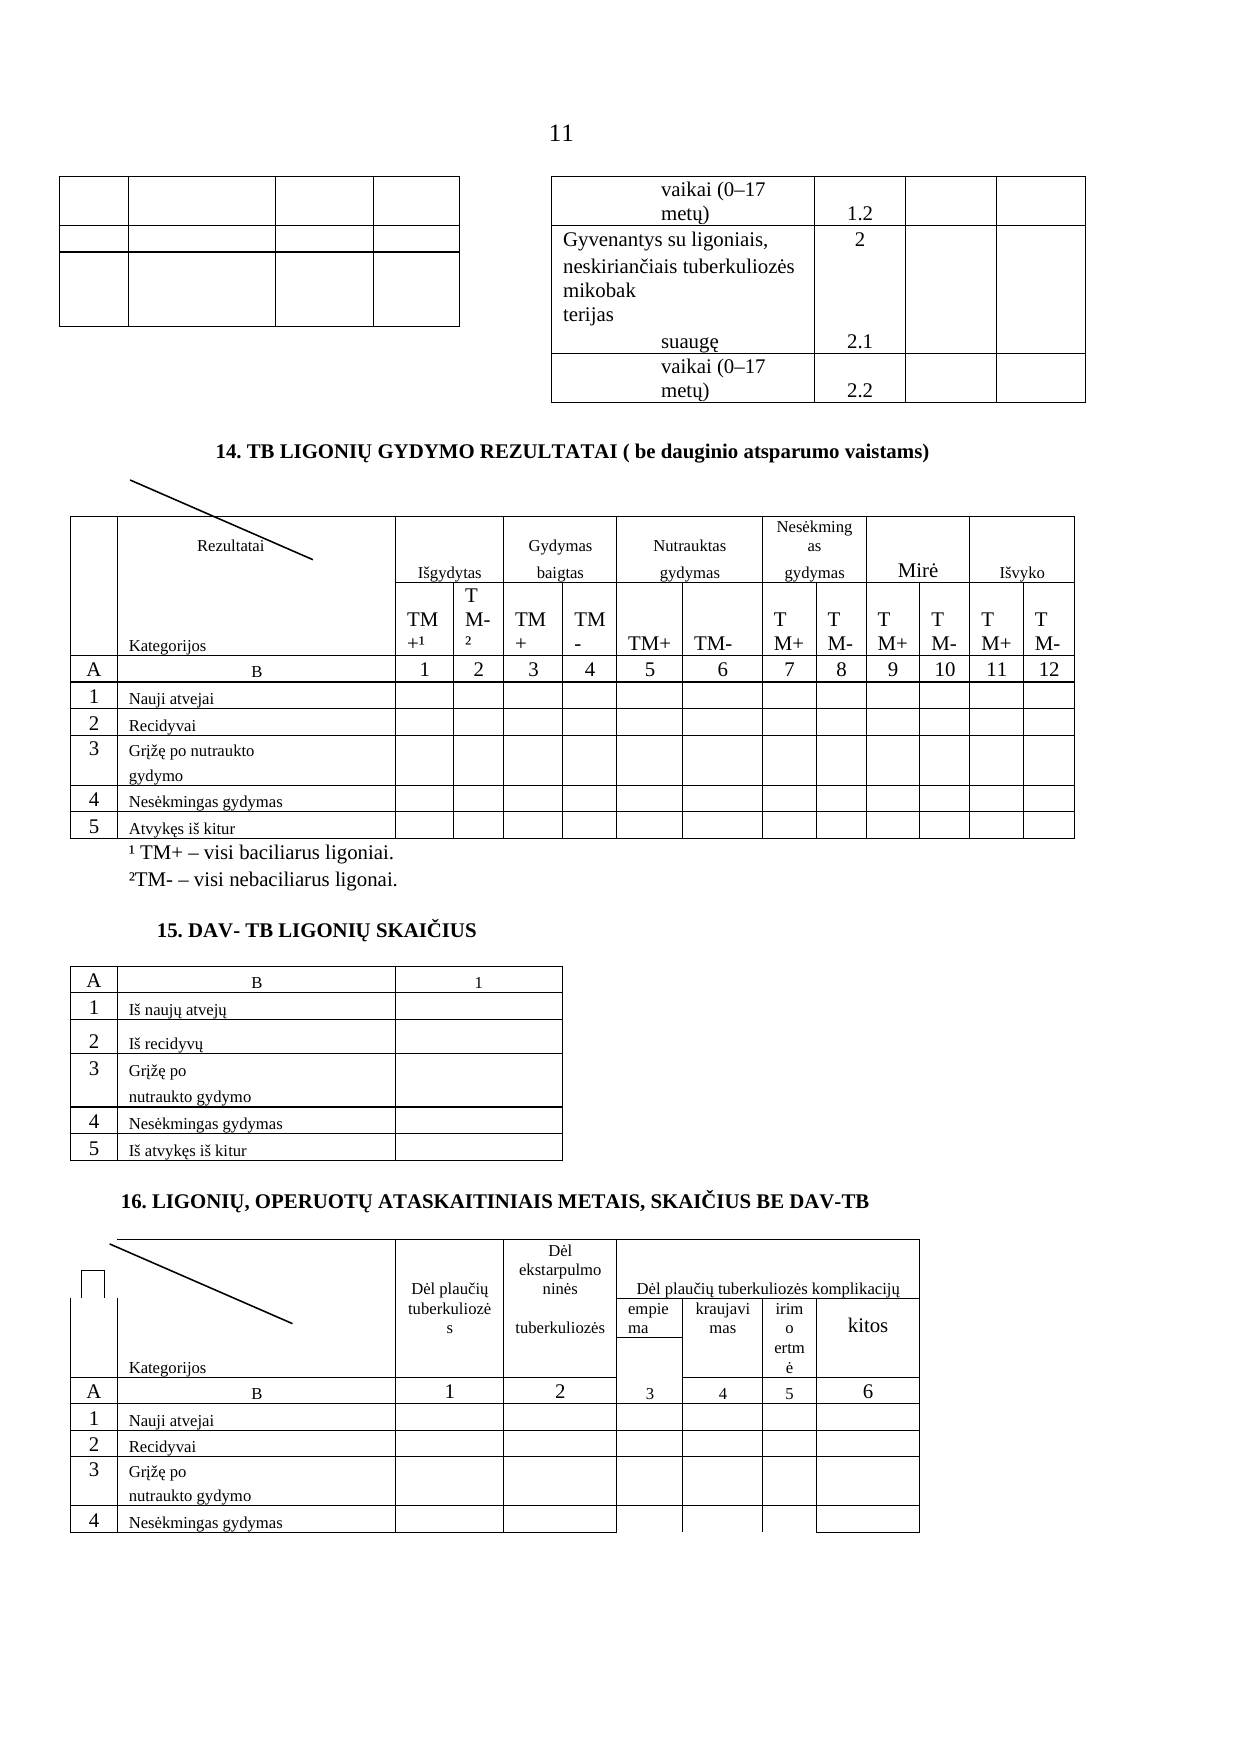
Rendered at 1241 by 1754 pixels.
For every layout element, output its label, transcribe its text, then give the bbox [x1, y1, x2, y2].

table_cell [683, 760, 762, 785]
table_cell 2 [815, 226, 905, 251]
table_cell [70, 864, 117, 891]
table_cell [617, 1506, 682, 1532]
table_cell [970, 1160, 1023, 1186]
table_cell [617, 812, 682, 838]
table_cell [763, 915, 816, 942]
table_cell [563, 864, 617, 891]
table_cell [1023, 1186, 1074, 1213]
table_cell A [71, 656, 117, 681]
table_cell baigtas [504, 555, 616, 582]
table_cell [1023, 1080, 1074, 1106]
table_cell [71, 1337, 117, 1377]
table_cell [59, 327, 128, 353]
table_cell [128, 353, 276, 402]
table_cell [60, 253, 128, 278]
table_cell [617, 1053, 683, 1080]
table_cell [1023, 1106, 1074, 1133]
table_cell [70, 463, 117, 516]
table_cell [396, 967, 453, 992]
table_cell TM- [683, 583, 762, 655]
table_cell [997, 326, 1085, 353]
table_cell B [118, 1378, 395, 1403]
table_cell [763, 891, 816, 915]
table_cell [906, 177, 996, 225]
table_cell [504, 709, 562, 734]
table_cell [617, 1106, 683, 1133]
table_cell [374, 353, 459, 402]
table_cell [71, 582, 117, 655]
table_cell [866, 839, 920, 864]
table_cell tuberkuliozės [396, 1298, 503, 1337]
table_cell [396, 891, 453, 915]
table_cell [920, 736, 969, 760]
table_cell TM+¹ [396, 583, 453, 655]
table_cell [906, 326, 996, 353]
table_cell mikobakterijas [552, 278, 649, 326]
table_cell [563, 966, 617, 992]
table_cell [396, 760, 453, 785]
table_cell [563, 786, 616, 811]
table_cell [683, 1160, 762, 1186]
table_cell [920, 1456, 970, 1481]
table_cell [867, 812, 919, 838]
table_cell [617, 992, 683, 1019]
table_cell [763, 839, 816, 864]
table_cell [816, 463, 866, 516]
table_cell Gyvenantys su ligoniais, [552, 226, 814, 251]
table_cell [970, 1505, 1023, 1532]
table_cell [997, 226, 1085, 251]
table_cell [866, 966, 920, 992]
table_cell [970, 1239, 1023, 1298]
table_cell 4 [71, 1506, 117, 1532]
table_cell [396, 1481, 453, 1505]
table_cell [997, 278, 1085, 326]
table_cell [460, 278, 551, 326]
table_cell [763, 1133, 816, 1159]
table_cell [504, 967, 562, 992]
table_cell [1023, 1160, 1074, 1186]
table_cell [396, 1108, 453, 1133]
table_cell [396, 942, 453, 966]
table_cell [617, 915, 683, 942]
table_cell [396, 1337, 453, 1377]
table_cell [817, 812, 866, 838]
table_cell [396, 1457, 453, 1481]
table_cell Nauji atvejai [118, 683, 395, 708]
table_cell [920, 683, 969, 708]
table_cell [129, 226, 235, 251]
table_cell [970, 864, 1023, 891]
table_cell [454, 942, 503, 966]
table_cell TM+ [970, 583, 1023, 655]
table_cell 5 [617, 656, 682, 681]
table_cell nutraukto gydymo [118, 1080, 395, 1106]
table_cell [504, 1020, 562, 1053]
table_cell [60, 278, 128, 326]
table_cell [815, 278, 905, 326]
table_cell [276, 177, 373, 225]
table_cell Iš atvykęs iš kitur [118, 1134, 395, 1159]
table_cell [970, 1106, 1023, 1133]
table_cell [816, 1080, 866, 1106]
table_cell [504, 1404, 563, 1430]
table_cell gydymas [617, 555, 762, 582]
table_cell [396, 709, 453, 734]
table_cell [970, 966, 1023, 992]
table_cell Recidyvai [118, 1431, 395, 1456]
table_cell [920, 1505, 970, 1532]
table_cell [683, 709, 762, 734]
table_cell [454, 891, 503, 915]
table_cell [454, 463, 503, 516]
table_cell [866, 1481, 919, 1505]
table_header [129, 492, 208, 516]
table_cell [563, 891, 617, 915]
table_cell [920, 1481, 970, 1505]
table_cell [563, 760, 616, 785]
table_cell Recidyvai [118, 709, 395, 734]
table_cell [763, 1404, 816, 1430]
table_cell [763, 463, 816, 516]
table_cell [617, 966, 683, 992]
table_cell Grįžę po [118, 1457, 395, 1481]
table_cell [683, 1337, 762, 1377]
table_cell 1 [454, 967, 503, 992]
table_cell [504, 891, 563, 915]
table_cell [920, 463, 970, 516]
table_header [82, 1271, 104, 1298]
table_cell [683, 1213, 762, 1239]
table_cell [906, 278, 996, 326]
table_cell [129, 177, 275, 225]
table_cell [920, 942, 970, 966]
table_cell [970, 1080, 1023, 1106]
table_cell [970, 463, 1023, 516]
table_cell [504, 864, 563, 891]
table_cell [1023, 1481, 1074, 1505]
table_cell [906, 226, 996, 251]
table_cell [117, 463, 396, 516]
table_cell [920, 839, 970, 864]
table_cell [71, 555, 117, 582]
table_cell [1024, 786, 1074, 811]
table_cell [866, 1106, 920, 1133]
table_cell [970, 1456, 1023, 1481]
table_cell [454, 736, 503, 760]
table_cell [920, 1430, 970, 1456]
table_cell [1023, 1298, 1074, 1337]
table_cell [563, 683, 616, 708]
table_cell [920, 812, 969, 838]
table_cell [866, 992, 920, 1019]
table_cell [617, 864, 683, 891]
table_cell [454, 812, 503, 838]
table_cell [763, 992, 816, 1019]
table_cell [454, 760, 503, 785]
table_cell [504, 993, 562, 1019]
table_cell [816, 864, 866, 891]
table_cell [817, 1431, 866, 1456]
table_cell kraujavimas [683, 1299, 762, 1337]
table_cell 3 [504, 656, 562, 681]
table_cell B [118, 967, 395, 992]
table_cell [920, 1213, 970, 1239]
table_cell vaikai (0–17 metų) [650, 354, 814, 402]
table_cell Nesėkmingas gydymas [118, 1506, 395, 1532]
table_cell empiema [617, 1299, 682, 1337]
table_cell [617, 1457, 682, 1481]
table_cell [504, 683, 562, 708]
table_cell [396, 1080, 453, 1106]
table_cell [816, 891, 866, 915]
table_cell [970, 1213, 1023, 1239]
table_cell [816, 839, 866, 864]
table_cell [970, 1377, 1023, 1403]
table_cell 4 [683, 1378, 762, 1403]
table_cell [997, 177, 1085, 225]
table_cell 4 [71, 786, 117, 811]
table_cell [117, 1240, 395, 1298]
table_cell [1023, 1337, 1074, 1377]
table_cell [563, 1106, 617, 1133]
table_cell [866, 1337, 919, 1377]
table_cell [970, 786, 1023, 811]
table_cell [617, 709, 682, 734]
table_cell suaugę [650, 326, 740, 353]
table_cell [504, 1108, 562, 1133]
table_cell [563, 839, 617, 864]
table_cell [867, 517, 920, 555]
table_cell [815, 251, 905, 278]
table_cell [683, 891, 762, 915]
table_cell [816, 992, 866, 1019]
table_cell ertmė [763, 1337, 816, 1377]
table_cell [70, 942, 117, 966]
table_cell [817, 1506, 866, 1532]
table_cell [396, 786, 453, 811]
table_cell [970, 812, 1023, 838]
table_cell [683, 864, 762, 891]
table_cell [683, 463, 762, 516]
table_cell Grįžę po nutraukto [118, 736, 395, 760]
table_cell [970, 736, 1023, 760]
table_cell Rezultatai [220, 517, 395, 555]
table_cell Iš naujų atvejų [118, 993, 395, 1019]
table_cell [920, 1053, 970, 1080]
table_cell [617, 891, 683, 915]
table_cell [396, 1506, 453, 1532]
table_cell Rezultatai [118, 517, 297, 555]
table_cell [617, 786, 682, 811]
table_cell [867, 683, 919, 708]
table_cell [60, 226, 128, 251]
table_cell [504, 839, 563, 864]
table_cell [617, 1338, 682, 1377]
table_cell [454, 1481, 503, 1505]
table_cell [617, 942, 683, 966]
table_cell [396, 1134, 453, 1159]
table_cell [563, 1404, 616, 1430]
table_cell [454, 1108, 503, 1133]
table_cell [867, 736, 919, 760]
table_cell [235, 226, 275, 251]
table_cell [460, 225, 551, 251]
table_cell [763, 812, 816, 838]
table_cell tuberkuliozės [504, 1298, 616, 1337]
table_cell [454, 1161, 503, 1186]
table_cell Išgydytas [396, 555, 503, 582]
table_cell [763, 1019, 816, 1053]
table_cell [866, 1431, 919, 1456]
table_cell [763, 709, 816, 734]
table_cell [970, 1133, 1023, 1159]
table_cell [117, 942, 396, 966]
table_cell [970, 915, 1023, 942]
table_cell [867, 709, 919, 734]
table_cell [1023, 1505, 1074, 1532]
table_cell [683, 1404, 762, 1430]
table_cell [396, 1404, 453, 1430]
table_cell [454, 1457, 503, 1481]
table_cell [920, 517, 969, 555]
table_cell [763, 683, 816, 708]
table_cell [920, 786, 969, 811]
table_cell [683, 966, 762, 992]
table_cell [683, 1506, 762, 1532]
table_cell [617, 1160, 683, 1186]
table_cell [276, 278, 373, 326]
table_cell 3 [71, 1457, 117, 1481]
table_cell [683, 786, 762, 811]
table_cell [70, 839, 117, 864]
table_cell [71, 1481, 117, 1505]
table_cell [563, 1337, 616, 1377]
table_cell [970, 683, 1023, 708]
table_cell [763, 760, 816, 785]
table_cell TM+ [617, 583, 682, 655]
table_cell 4 [71, 1108, 117, 1133]
table_cell 3 [71, 736, 117, 760]
table_cell [920, 709, 969, 734]
table_cell [460, 251, 551, 278]
table_cell [617, 1133, 683, 1159]
table_cell TM- [817, 583, 866, 655]
table_cell [817, 1481, 866, 1505]
table_cell [82, 1271, 104, 1298]
table_cell [71, 1298, 117, 1337]
table_cell [817, 1404, 866, 1430]
table_cell [60, 177, 128, 225]
table_cell [763, 736, 816, 760]
table_cell Gydymas [504, 517, 616, 555]
table_cell [866, 1019, 920, 1053]
table_cell ¹ TM+ – visi baciliarus ligoniai. [117, 839, 503, 864]
table_cell [71, 760, 117, 785]
table_cell TM- [1024, 583, 1074, 655]
table_cell [504, 942, 563, 966]
table_cell Iš recidyvų [118, 1020, 395, 1053]
table_cell [866, 864, 920, 891]
table_cell [617, 1080, 683, 1106]
table_cell [683, 683, 762, 708]
table_cell [504, 463, 563, 516]
table_cell [683, 1431, 762, 1456]
table_cell [866, 942, 920, 966]
table_cell TM+ [763, 583, 816, 655]
table_cell [396, 1020, 453, 1053]
table_cell [617, 1481, 682, 1505]
table_cell [70, 1239, 117, 1298]
table_cell [617, 839, 683, 864]
table_cell [650, 278, 740, 326]
table_cell [816, 1213, 866, 1239]
table_cell [763, 966, 816, 992]
table_cell [1024, 736, 1074, 760]
table_cell [763, 1160, 816, 1186]
table_cell [1023, 839, 1074, 864]
table_header 14. TB LIGONIŲ GYDYMO REZULTATAI ( be dauginio atsparumo vaistams) [70, 432, 1074, 463]
table_cell [970, 517, 1023, 555]
table_cell [683, 1053, 762, 1080]
table_cell [920, 1080, 970, 1106]
table_cell [866, 1404, 919, 1430]
table_cell [563, 812, 616, 838]
table_cell [504, 1457, 563, 1481]
table_cell [118, 1298, 395, 1337]
table_cell [763, 1213, 816, 1239]
table_cell [683, 736, 762, 760]
table_cell [920, 891, 970, 915]
table_cell [970, 1337, 1023, 1377]
table_cell [617, 736, 682, 760]
table_cell [563, 709, 616, 734]
table_cell [1024, 709, 1074, 734]
table_cell [563, 1506, 616, 1532]
table_cell [563, 736, 616, 760]
table_cell [374, 226, 459, 251]
table_cell [970, 891, 1023, 915]
table_cell 2.1 [815, 326, 905, 353]
table_cell [71, 517, 117, 555]
table_cell Mirė [867, 555, 969, 582]
table_cell [1023, 864, 1074, 891]
table_cell 15. DAV- TB LIGONIŲ SKAIČIUS [70, 915, 563, 942]
table_cell [396, 1431, 453, 1456]
table_cell [866, 463, 920, 516]
table_cell [617, 463, 683, 516]
table_cell 8 [817, 656, 866, 681]
table_cell [970, 839, 1023, 864]
table_cell [374, 253, 459, 278]
table_cell [867, 760, 919, 785]
table_cell [920, 1019, 970, 1053]
table_cell 5 [763, 1378, 816, 1403]
table_cell [920, 1403, 970, 1430]
table_cell [617, 683, 682, 708]
table_cell [563, 992, 617, 1019]
table_cell TM+ [867, 583, 919, 655]
table_cell [817, 786, 866, 811]
table_cell [1024, 683, 1074, 708]
table_cell [460, 353, 551, 402]
table_cell [817, 683, 866, 708]
table_cell [920, 760, 969, 785]
table_cell [617, 1431, 682, 1456]
table_cell [454, 1506, 503, 1532]
table_cell [563, 1431, 616, 1456]
table_cell [906, 354, 996, 402]
table_cell [59, 353, 128, 402]
table_cell [129, 278, 275, 326]
table_cell TM+ [504, 583, 562, 655]
table_cell [504, 786, 562, 811]
table_cell [920, 1133, 970, 1159]
table_cell 6 [683, 656, 762, 681]
table_cell ²TM- – visi nebaciliarus ligonai. [117, 864, 503, 891]
table_cell [920, 1377, 970, 1403]
table_cell [906, 251, 996, 278]
table_cell [1023, 1403, 1074, 1430]
table_cell Dėl plaučių [396, 1240, 503, 1298]
table_cell [70, 1161, 117, 1186]
table_cell [504, 1431, 563, 1456]
table_cell [504, 1080, 562, 1106]
table_cell Grįžę po [118, 1054, 395, 1080]
table_cell [920, 864, 970, 891]
table_cell [683, 812, 762, 838]
table_cell [504, 736, 562, 760]
table_cell [1023, 517, 1074, 555]
table_cell [454, 1020, 503, 1053]
table_cell [920, 915, 970, 942]
table_cell [454, 683, 503, 708]
table_cell [552, 354, 649, 402]
table_cell [970, 1430, 1023, 1456]
table_cell [970, 1481, 1023, 1505]
table_cell Nesėkmingas [763, 517, 866, 555]
table_cell 16. LIGONIŲ, OPERUOTŲ ATASKAITINIAIS METAIS, SKAIČIUS BE DAV-TB [70, 1186, 920, 1213]
table_cell [235, 253, 275, 278]
table_cell [454, 1054, 503, 1080]
table_cell A [71, 1378, 117, 1403]
table_cell [1023, 463, 1074, 516]
table_cell [817, 709, 866, 734]
table_cell [866, 1213, 920, 1239]
table_cell [396, 463, 453, 516]
table_cell [970, 1053, 1023, 1080]
table_cell [683, 1457, 762, 1481]
table_cell 2.2 [815, 354, 905, 402]
table_cell 5 [71, 1134, 117, 1159]
table_cell [763, 786, 816, 811]
table_cell 1 [396, 656, 453, 681]
table_cell [816, 942, 866, 966]
table_cell 11 [970, 656, 1023, 681]
table_cell [563, 1080, 617, 1106]
table_cell [683, 992, 762, 1019]
table_cell 2 [71, 1431, 117, 1456]
table_cell [866, 1053, 920, 1080]
table_cell [920, 966, 970, 992]
table_cell [563, 1053, 617, 1080]
table_cell TM- [920, 583, 969, 655]
table_cell Nesėkmingas gydymas [118, 1108, 395, 1133]
table_cell 6 [817, 1378, 919, 1403]
table_cell 7 [763, 656, 816, 681]
table_cell [460, 326, 551, 353]
table_cell [866, 1506, 919, 1532]
table_cell 10 [920, 656, 969, 681]
table_cell Nesėkmingas gydymas [118, 786, 395, 811]
table_cell [763, 1481, 816, 1505]
table_cell [816, 1106, 866, 1133]
table_cell [866, 891, 920, 915]
table_cell [866, 1457, 919, 1481]
table_cell [504, 1481, 563, 1505]
table_cell Nauji atvejai [118, 1404, 395, 1430]
table_cell [763, 1053, 816, 1080]
table_cell [970, 1186, 1023, 1213]
table_cell [396, 993, 453, 1019]
table_cell TM-² [454, 583, 503, 655]
table_cell [683, 1481, 762, 1505]
table_cell A [71, 967, 117, 992]
table_cell 4 [563, 656, 616, 681]
table_cell [117, 891, 396, 915]
table_cell [563, 1160, 617, 1186]
table_cell [997, 354, 1085, 402]
table_cell [866, 1133, 920, 1159]
table_cell [683, 1019, 762, 1053]
table_cell [396, 1161, 453, 1186]
table_cell Dėl plaučių tuberkuliozės komplikacijų [617, 1240, 919, 1298]
table_cell [563, 1019, 617, 1053]
table_cell 5 [71, 812, 117, 838]
table_cell [920, 1160, 970, 1186]
table_cell [1023, 1213, 1074, 1239]
table_cell [740, 326, 814, 353]
table_cell Nutrauktas [617, 517, 762, 555]
table_cell [552, 326, 649, 353]
table_cell [866, 1080, 920, 1106]
table_cell [552, 177, 649, 225]
table_cell [1023, 1377, 1074, 1403]
table_cell 1.2 [815, 177, 905, 225]
table_cell [997, 251, 1085, 278]
table_cell [454, 1134, 503, 1159]
table_cell [563, 1481, 616, 1505]
table_cell neskiriančiais tuberkuliozės [552, 251, 814, 278]
table_cell [920, 992, 970, 1019]
table_cell [816, 1053, 866, 1080]
table_cell [920, 1298, 970, 1337]
table_cell [920, 1186, 970, 1213]
table_cell [683, 1080, 762, 1106]
table_cell [504, 1213, 563, 1239]
table_cell [454, 1337, 503, 1377]
table_cell 1 [71, 683, 117, 708]
table_cell [374, 327, 459, 353]
table_cell [816, 1133, 866, 1159]
table_cell 1 [71, 1404, 117, 1430]
table_cell [1023, 942, 1074, 966]
table_cell [920, 1239, 970, 1298]
table_cell [866, 915, 920, 942]
table_cell [454, 993, 503, 1019]
table_cell [683, 942, 762, 966]
table_cell 2 [504, 1378, 616, 1403]
table_cell [1023, 891, 1074, 915]
table_cell [374, 278, 459, 326]
table_cell [817, 736, 866, 760]
table_cell [504, 812, 562, 838]
table_cell [563, 463, 617, 516]
table_cell [563, 1133, 617, 1159]
table_cell 2 [454, 656, 503, 681]
table_cell [374, 177, 459, 225]
table_cell [563, 1213, 617, 1239]
table_cell 2 [71, 1020, 117, 1053]
table_cell [563, 1457, 616, 1481]
table_cell kitos [817, 1299, 919, 1337]
table_cell [117, 1213, 396, 1239]
table_cell [454, 1213, 503, 1239]
table_cell [454, 1080, 503, 1106]
table_cell [763, 1457, 816, 1481]
table_cell nutraukto gydymo [118, 1481, 395, 1505]
table_cell [866, 1160, 920, 1186]
table_cell [454, 786, 503, 811]
table_cell 1 [396, 1378, 503, 1403]
table_cell [867, 786, 919, 811]
table_cell 3 [71, 1054, 117, 1080]
table_cell [763, 1106, 816, 1133]
table_cell [617, 760, 682, 785]
table_cell [816, 1160, 866, 1186]
table_cell [70, 891, 117, 915]
table_cell [1023, 1053, 1074, 1080]
table_cell [504, 1054, 562, 1080]
table_cell [118, 555, 395, 582]
table_cell [117, 1249, 229, 1298]
table_cell [816, 966, 866, 992]
table_cell B [118, 656, 395, 681]
table_cell [70, 1213, 117, 1239]
table_cell [817, 760, 866, 785]
table_cell [396, 517, 453, 555]
table_cell 2 [71, 709, 117, 734]
table_cell Atvykęs iš kitur [118, 812, 395, 838]
table_cell [763, 1506, 816, 1532]
table_cell [617, 1404, 682, 1430]
table_cell [276, 253, 373, 278]
table_cell [460, 176, 551, 225]
table_cell 1 [71, 993, 117, 1019]
table_cell [920, 1106, 970, 1133]
table_cell [763, 1080, 816, 1106]
table_cell [683, 1106, 762, 1133]
table_cell 12 [1024, 656, 1074, 681]
table_cell [1023, 1019, 1074, 1053]
table_header [162, 492, 310, 516]
table_cell [1024, 760, 1074, 785]
table_cell [396, 736, 453, 760]
table_cell [763, 942, 816, 966]
table_cell Kategorijos [118, 1337, 395, 1377]
table_cell [970, 1403, 1023, 1430]
table_cell [117, 1161, 396, 1186]
table_cell [1023, 1430, 1074, 1456]
table_cell [1023, 992, 1074, 1019]
table_cell [396, 1054, 453, 1080]
table_cell [763, 1431, 816, 1456]
table_cell [563, 942, 617, 966]
table_cell [816, 915, 866, 942]
table_cell gydymo [118, 760, 395, 785]
table_cell [396, 683, 453, 708]
table_cell Dėl ekstarpulmoninės [504, 1240, 616, 1298]
table_cell [276, 226, 373, 251]
table_cell TM- [563, 583, 616, 655]
table_cell [1023, 966, 1074, 992]
table_cell [817, 1457, 866, 1481]
table_cell Išvyko [970, 555, 1074, 582]
table_cell [1024, 812, 1074, 838]
table_cell [454, 1404, 503, 1430]
table_cell [683, 1133, 762, 1159]
table_cell [504, 1337, 563, 1377]
table_cell vaikai (0–17 metų) [650, 177, 814, 225]
table_cell [1023, 1456, 1074, 1481]
table_cell Kategorijos [118, 582, 395, 655]
table_cell [617, 1019, 683, 1053]
table_cell [504, 1161, 563, 1186]
table_cell [454, 517, 503, 555]
table_cell [454, 709, 503, 734]
table_cell [396, 1213, 453, 1239]
table_cell [454, 1431, 503, 1456]
table_cell [970, 1298, 1023, 1337]
table_cell [129, 253, 235, 278]
table_cell [970, 942, 1023, 966]
table_cell irimo [763, 1299, 816, 1337]
table_cell [563, 915, 617, 942]
table_cell [740, 278, 814, 326]
table_cell [617, 1213, 683, 1239]
table_cell [504, 1134, 562, 1159]
table_cell [504, 760, 562, 785]
table_cell [816, 1019, 866, 1053]
table_cell [1023, 915, 1074, 942]
table_cell gydymas [763, 555, 866, 582]
table_cell [970, 709, 1023, 734]
table_cell [970, 992, 1023, 1019]
table_cell 9 [867, 656, 919, 681]
table_cell [817, 1337, 866, 1377]
table_cell [1023, 1133, 1074, 1159]
table_cell [970, 1019, 1023, 1053]
table_cell [683, 915, 762, 942]
table_cell [1023, 1239, 1074, 1298]
table_cell [763, 864, 816, 891]
table_cell [276, 327, 373, 353]
table_cell [276, 353, 373, 402]
table_cell [683, 839, 762, 864]
table_cell [504, 1506, 563, 1532]
table_cell [920, 1337, 970, 1377]
table_cell 3 [617, 1377, 682, 1403]
table_cell [128, 327, 276, 353]
table_cell [970, 760, 1023, 785]
table_cell [71, 1080, 117, 1106]
table_cell [396, 812, 453, 838]
